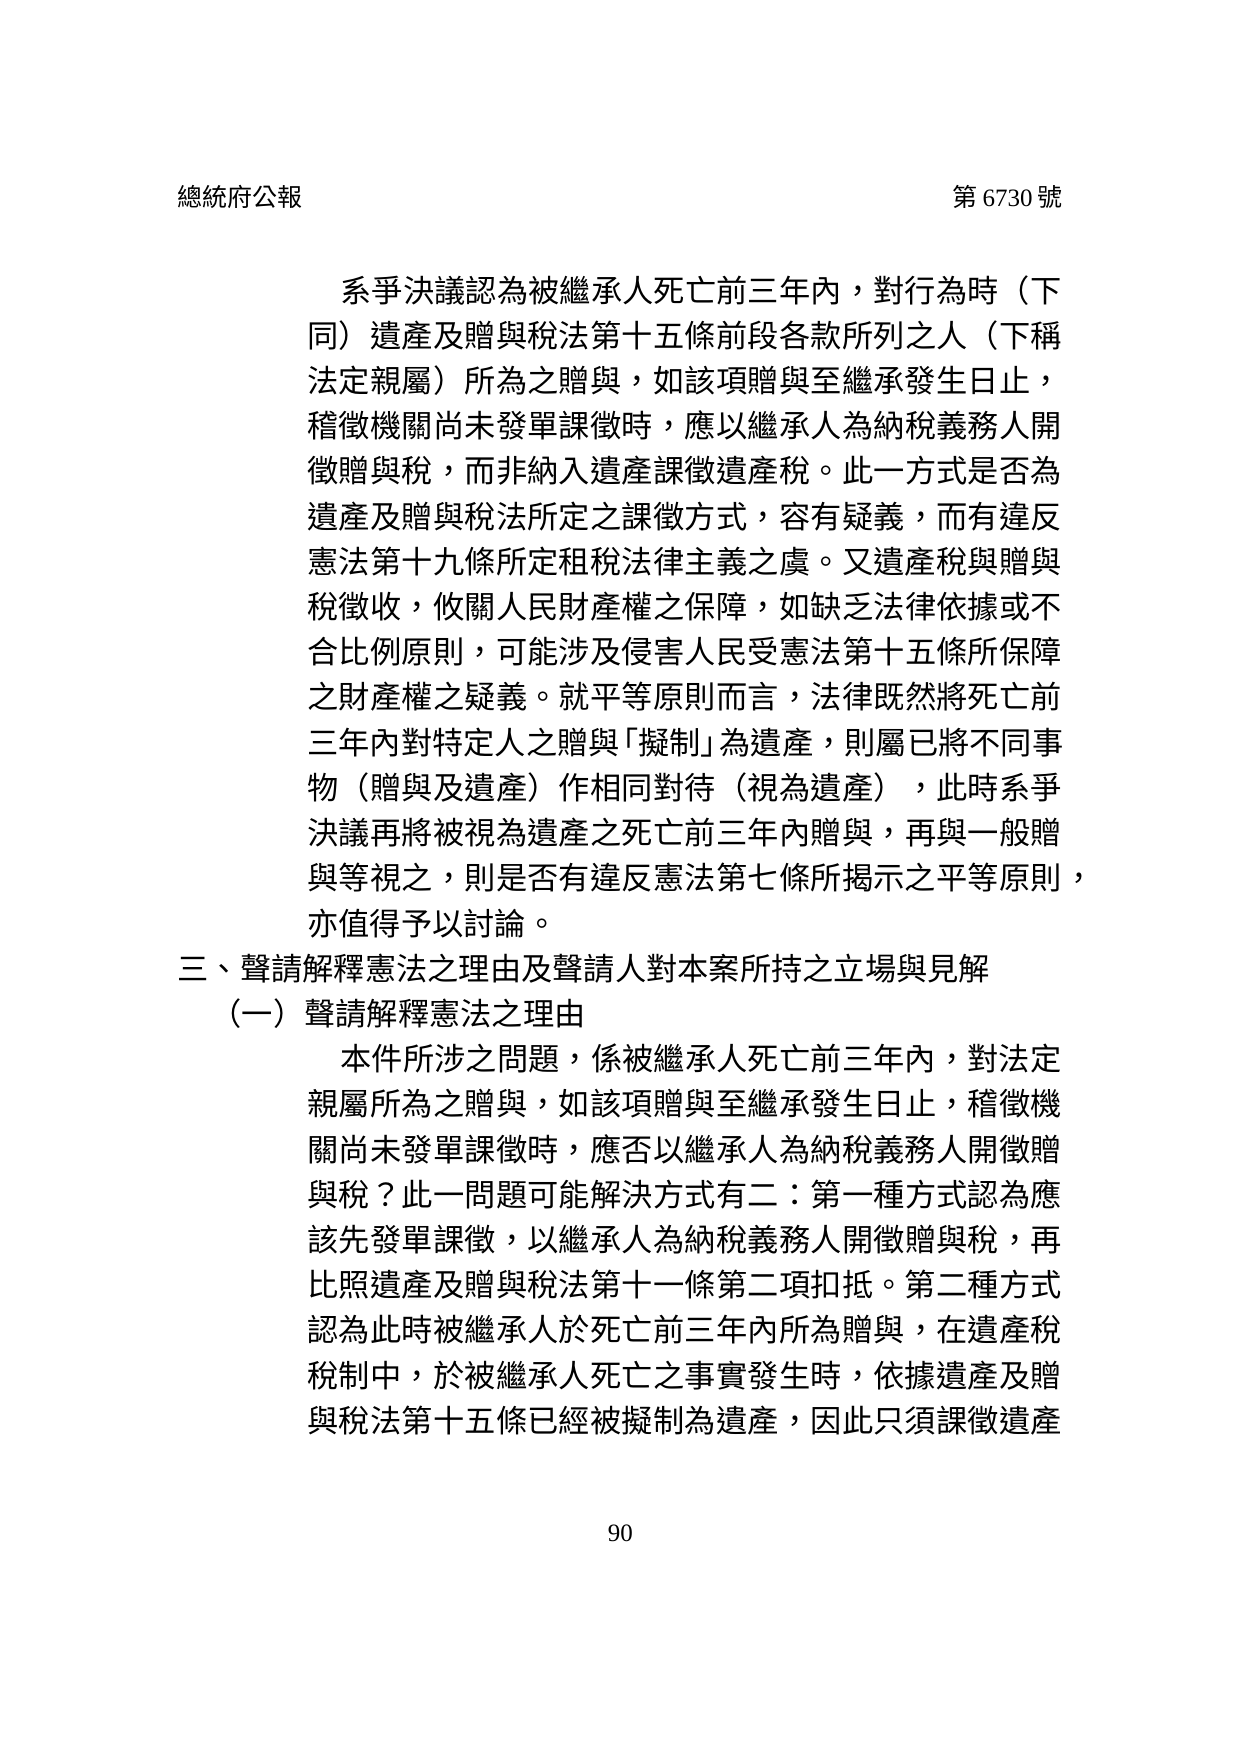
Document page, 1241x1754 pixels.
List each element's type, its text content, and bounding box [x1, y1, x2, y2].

text （一）聲請解釋憲法之理由 [210, 989, 1063, 1034]
text 系爭決議認為被繼承人死亡前三年內，對行為時（下同）遺產及贈與稅法第十五條前段各款所列之人（下稱法定親屬）所為之贈與，如該項贈與至繼承發生日止，稽徵機關尚未發單課徵時，應以繼承人為納稅義務人開徵贈與稅，而非納入遺產課徵遺產稅。此一方式是否為遺產及贈與稅法所定之課徵方式，容有疑義，而有違反憲法第十九條所定租稅法律主義之虞。又遺產稅與贈與稅徵收，攸關人民財產權之保障，如缺乏法律依據或不合比例原則，可能涉及侵害人民受憲法第十五條所保障之財產權之疑義。就平等原則而言，法律既然將死亡前三年內對特定人之贈與「擬制」為遺產，則屬已將不同事物（贈與及遺產）作相同對待（視為遺產），此時系爭決議再將被視為遺產之死亡前三年內贈與，再與一般贈與等視之，則是否有違反憲法第七條所揭示之平等原則，亦值得予以討論。 [307, 266, 1063, 944]
text 本件所涉之問題，係被繼承人死亡前三年內，對法定親屬所為之贈與，如該項贈與至繼承發生日止，稽徵機關尚未發單課徵時，應否以繼承人為納稅義務人開徵贈與稅？此一問題可能解決方式有二：第一種方式認為應該先發單課徵，以繼承人為納稅義務人開徵贈與稅，再比照遺產及贈與稅法第十一條第二項扣抵。第二種方式認為此時被繼承人於死亡前三年內所為贈與，在遺產稅稅制中，於被繼承人死亡之事實發生時，依據遺產及贈與稅法第十五條已經被擬制為遺產，因此只須課徵遺產 [307, 1034, 1063, 1441]
text 三、聲請解釋憲法之理由及聲請人對本案所持之立場與見解 [177, 944, 1063, 989]
